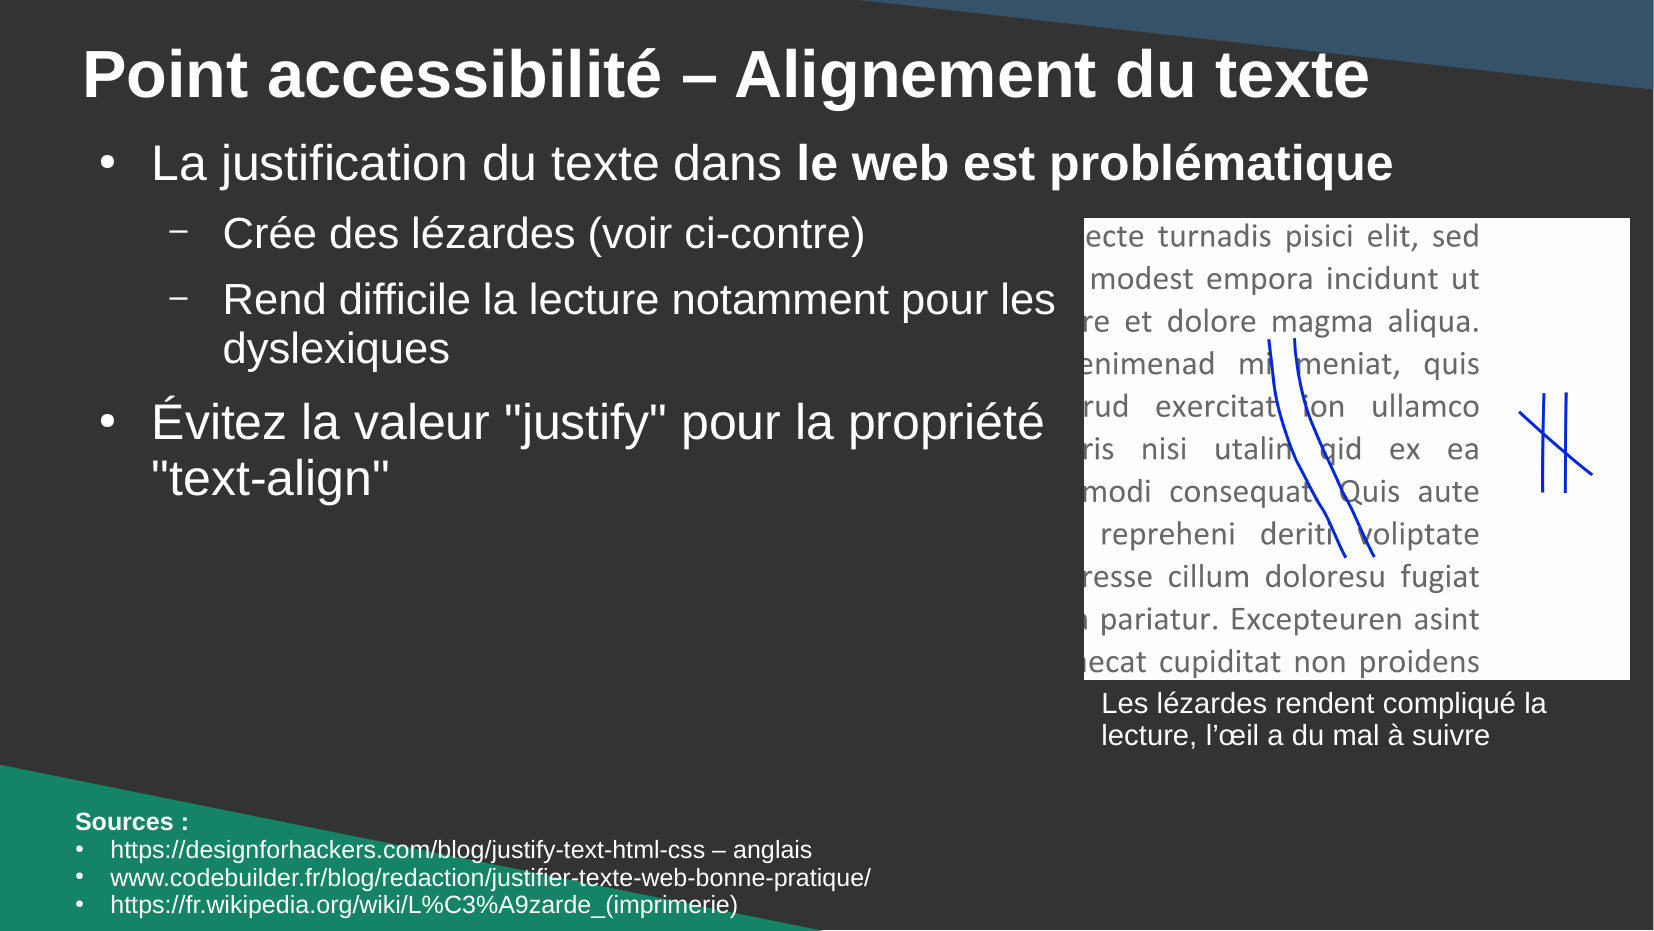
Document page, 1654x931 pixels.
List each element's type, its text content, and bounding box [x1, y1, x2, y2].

text_box Les lézardes rendent compliqué la lecture, l’œil a du mal à suivre [1086, 679, 1630, 760]
title Point accessibilité – Alignement du texte [82, 37, 1571, 122]
text_box [0, 764, 170, 931]
list La justification du texte dans le web est problématique Crée des lézardes (voir ci-contre) Rend difficile la lecture notamment pour les dyslexiques Évitez la valeur "justify" pour la propriété "text-align" [80, 135, 1605, 638]
text_box Sources : https://designforhackers.com/blog/justify-text-html-css – anglais www.codebuilder.fr/blog/redaction/justifier-texte-web-bonne-pratique/ https://fr.wikipedia.org/wiki/L%C3%A9zarde_(imprimerie) [60, 799, 1546, 931]
picture [1084, 218, 1630, 680]
text_box [859, 0, 1654, 90]
